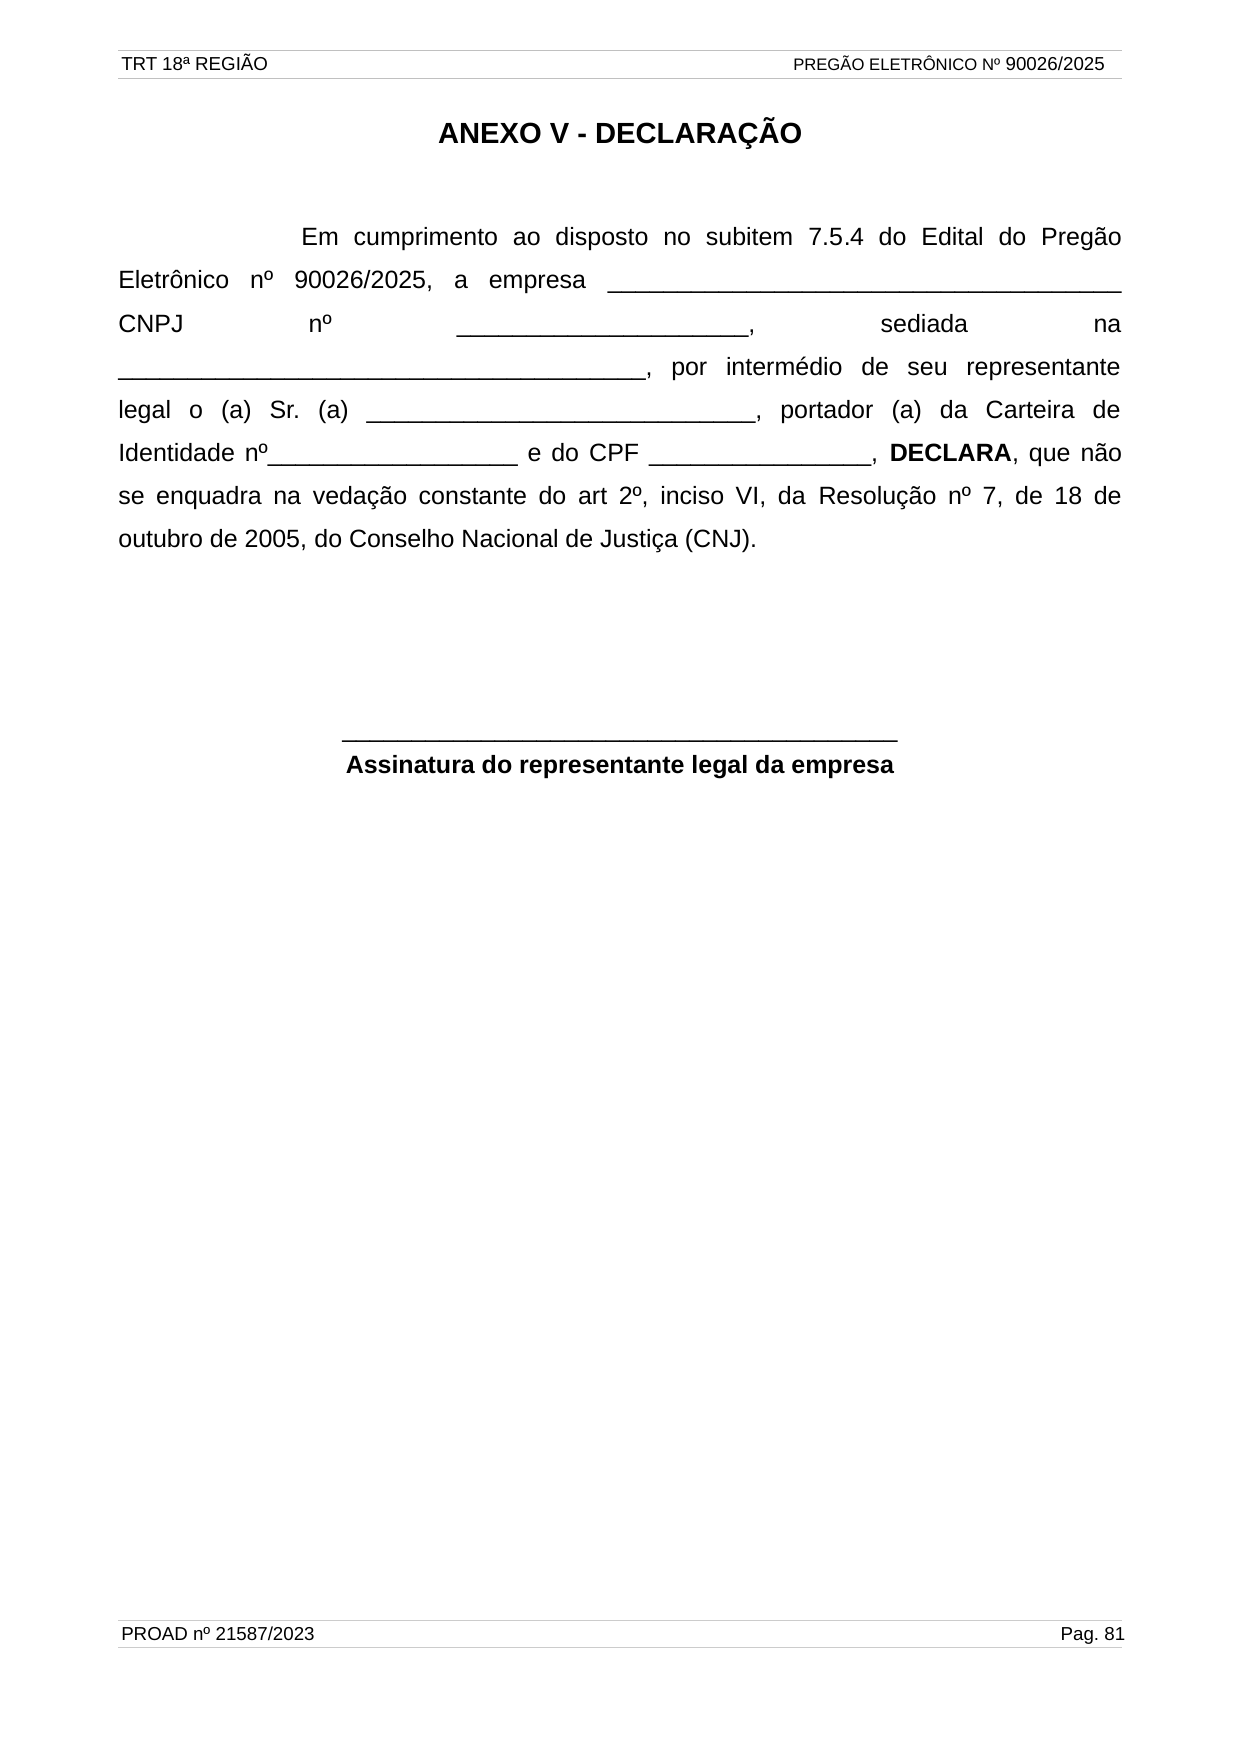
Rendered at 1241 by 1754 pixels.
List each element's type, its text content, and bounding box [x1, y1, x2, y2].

text ________________________________________ [118, 714, 1122, 743]
text Em cumprimento ao disposto no subitem 7.5.4 do Edital do Pregão Eletrônico nº 90026/2025, a empresa _____________________________________ CNPJ nº _____________________, sediada na ______________________________________, por intermédio de seu representante legal o (a) Sr. (a) ____________________________, portador (a) da Carteira de Identidade nº__________________ e do CPF ________________, DECLARA, que não se enquadra na vedação constante do art 2º, inciso VI, da Resolução nº 7, de 18 de outubro de 2005, do Conselho Nacional de Justiça (CNJ). [118, 222, 1122, 553]
text Assinatura do representante legal da empresa [118, 743, 1122, 779]
text ANEXO V - DECLARAÇÃO [118, 116, 1122, 149]
